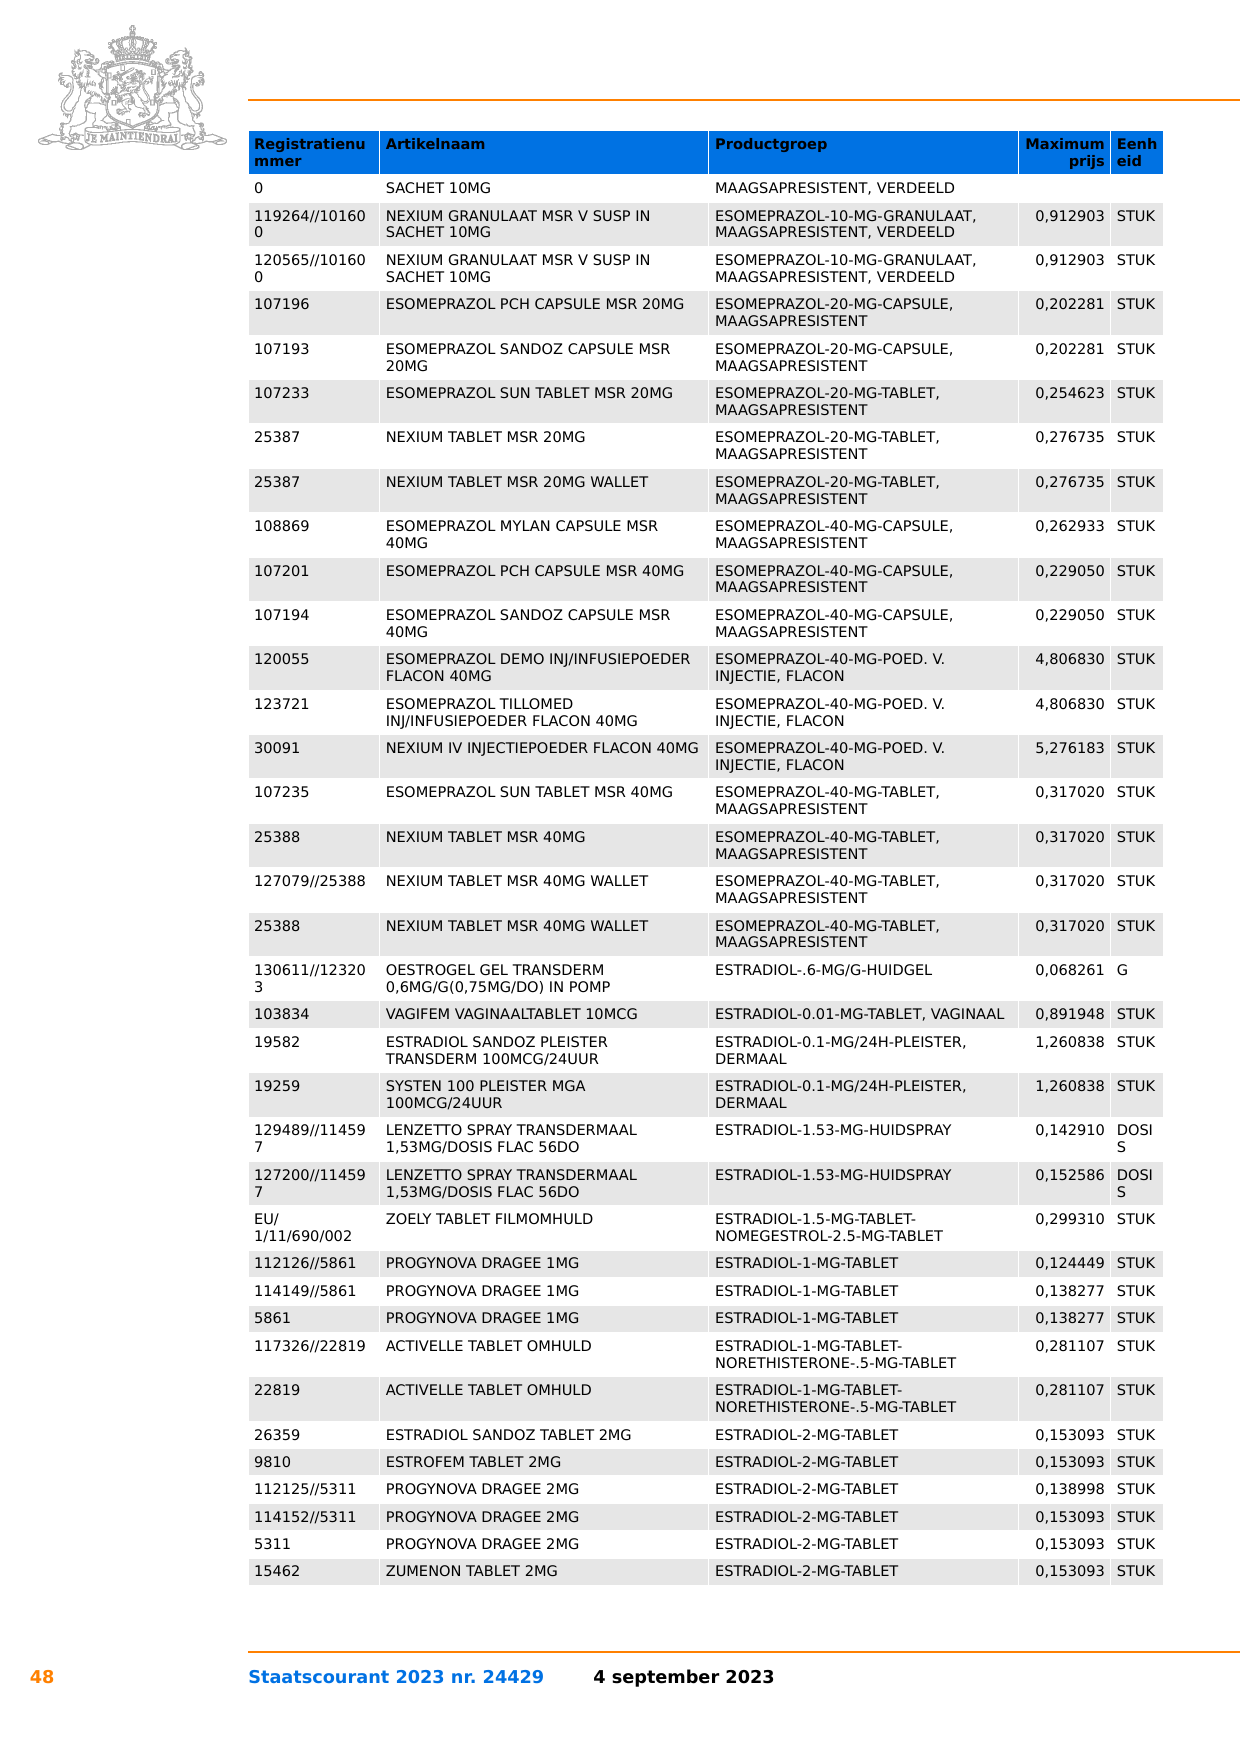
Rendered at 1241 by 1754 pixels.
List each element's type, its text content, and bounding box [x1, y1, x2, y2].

table_cell ESTROFEM TABLET 2MG [380, 1449, 708, 1475]
table_cell 112126//5861 [249, 1251, 379, 1277]
table_cell 25388 [249, 824, 379, 867]
table_cell 120055 [249, 646, 379, 690]
table_cell ESOMEPRAZOL-40-MG-POED. V. INJECTIE, FLACON [709, 691, 1018, 734]
table_header Maximumprijs [1019, 131, 1110, 174]
table_cell ACTIVELLE TABLET OMHULD [380, 1377, 708, 1421]
table_cell STUK [1111, 1531, 1163, 1558]
table_cell 25387 [249, 425, 379, 468]
table_cell STUK [1111, 691, 1163, 734]
table_cell 127200//114597 [249, 1162, 379, 1205]
table_cell ESOMEPRAZOL TILLOMED INJ/INFUSIEPOEDER FLACON 40MG [380, 691, 708, 734]
table_cell ESOMEPRAZOL SANDOZ CAPSULE MSR 40MG [380, 602, 708, 645]
table_cell DOSIS [1111, 1118, 1163, 1161]
table_cell STUK [1111, 780, 1163, 823]
table_cell DOSIS [1111, 1162, 1163, 1205]
table_cell STUK [1111, 1377, 1163, 1421]
table_cell ESTRADIOL-2-MG-TABLET [709, 1531, 1018, 1558]
table_cell ESTRADIOL SANDOZ PLEISTER TRANSDERM 100MCG/24UUR [380, 1029, 708, 1072]
table_cell ESTRADIOL-2-MG-TABLET [709, 1449, 1018, 1475]
table_cell NEXIUM TABLET MSR 40MG [380, 824, 708, 867]
table_cell 0,202281 [1019, 291, 1110, 335]
table_cell STUK [1111, 1476, 1163, 1503]
table_cell LENZETTO SPRAY TRANSDERMAAL 1,53MG/DOSIS FLAC 56DO [380, 1118, 708, 1161]
table_cell ESOMEPRAZOL DEMO INJ/INFUSIEPOEDER FLACON 40MG [380, 646, 708, 690]
table_header Eenheid [1111, 131, 1163, 174]
table_cell 108869 [249, 513, 379, 557]
table_cell 19259 [249, 1073, 379, 1117]
table_cell EU/1/11/690/002 [249, 1206, 379, 1250]
table_cell ESOMEPRAZOL SUN TABLET MSR 20MG [380, 380, 708, 423]
table_cell STUK [1111, 1251, 1163, 1277]
table_cell STUK [1111, 602, 1163, 645]
table_cell 0,153093 [1019, 1504, 1110, 1530]
table_cell 107233 [249, 380, 379, 423]
table_cell 117326//22819 [249, 1333, 379, 1376]
table_cell SYSTEN 100 PLEISTER MGA 100MCG/24UUR [380, 1073, 708, 1117]
table_cell 5,276183 [1019, 735, 1110, 778]
table_cell ESOMEPRAZOL-40-MG-CAPSULE, MAAGSAPRESISTENT [709, 558, 1018, 601]
table_cell ESTRADIOL-1-MG-TABLET [709, 1278, 1018, 1304]
table_cell ESTRADIOL SANDOZ TABLET 2MG [380, 1422, 708, 1448]
table_cell 15462 [249, 1559, 379, 1585]
table_cell NEXIUM TABLET MSR 20MG WALLET [380, 469, 708, 512]
table_cell 30091 [249, 735, 379, 778]
table_cell ESTRADIOL-1-MG-TABLET-NORETHISTERONE-.5-MG-TABLET [709, 1333, 1018, 1376]
table_cell ESOMEPRAZOL MYLAN CAPSULE MSR 40MG [380, 513, 708, 557]
table_cell ESOMEPRAZOL-40-MG-TABLET, MAAGSAPRESISTENT [709, 824, 1018, 867]
table_cell STUK [1111, 1306, 1163, 1332]
table_cell 0,276735 [1019, 469, 1110, 512]
table_cell 0,152586 [1019, 1162, 1110, 1205]
table_cell ESOMEPRAZOL SANDOZ CAPSULE MSR 20MG [380, 336, 708, 379]
table_cell 107235 [249, 780, 379, 823]
table_cell STUK [1111, 1449, 1163, 1475]
table_cell 114152//5311 [249, 1504, 379, 1530]
table_cell 107196 [249, 291, 379, 335]
table_cell 0,138277 [1019, 1278, 1110, 1304]
table_cell ESTRADIOL-1.53-MG-HUIDSPRAY [709, 1118, 1018, 1161]
table_cell STUK [1111, 425, 1163, 468]
table_cell 120565//101600 [249, 247, 379, 290]
table_cell ESTRADIOL-0.1-MG/24H-PLEISTER, DERMAAL [709, 1073, 1018, 1117]
table_cell STUK [1111, 1278, 1163, 1304]
table_cell STUK [1111, 558, 1163, 601]
table_header Registratienummer [249, 131, 379, 174]
table_cell ACTIVELLE TABLET OMHULD [380, 1333, 708, 1376]
table_cell 0,276735 [1019, 425, 1110, 468]
table_cell 9810 [249, 1449, 379, 1475]
table_cell 4,806830 [1019, 691, 1110, 734]
table_cell 103834 [249, 1001, 379, 1028]
table_cell ESOMEPRAZOL-40-MG-TABLET, MAAGSAPRESISTENT [709, 913, 1018, 956]
table_cell OESTROGEL GEL TRANSDERM 0,6MG/G(0,75MG/DO) IN POMP [380, 957, 708, 1000]
table_cell STUK [1111, 203, 1163, 246]
table_cell ESOMEPRAZOL-20-MG-TABLET, MAAGSAPRESISTENT [709, 469, 1018, 512]
table_cell STUK [1111, 336, 1163, 379]
table_cell 0,299310 [1019, 1206, 1110, 1250]
table_cell ESOMEPRAZOL-40-MG-POED. V. INJECTIE, FLACON [709, 735, 1018, 778]
table_cell 0,202281 [1019, 336, 1110, 379]
table_cell STUK [1111, 824, 1163, 867]
table_cell 0,124449 [1019, 1251, 1110, 1277]
table_cell STUK [1111, 1422, 1163, 1448]
table_cell STUK [1111, 1504, 1163, 1530]
table_cell 0,138998 [1019, 1476, 1110, 1503]
table_cell STUK [1111, 735, 1163, 778]
table_cell 25388 [249, 913, 379, 956]
table_cell ESTRADIOL-2-MG-TABLET [709, 1504, 1018, 1530]
table_cell STUK [1111, 646, 1163, 690]
table_cell 0,254623 [1019, 380, 1110, 423]
table_cell MAAGSAPRESISTENT, VERDEELD [709, 175, 1018, 202]
table_cell 127079//25388 [249, 868, 379, 912]
table_cell STUK [1111, 913, 1163, 956]
table_cell 5861 [249, 1306, 379, 1332]
table_cell 0,153093 [1019, 1449, 1110, 1475]
table_cell ESTRADIOL-1-MG-TABLET [709, 1251, 1018, 1277]
table_cell 107194 [249, 602, 379, 645]
table_cell ESTRADIOL-1.53-MG-HUIDSPRAY [709, 1162, 1018, 1205]
table_cell ESOMEPRAZOL PCH CAPSULE MSR 40MG [380, 558, 708, 601]
table_cell 0,153093 [1019, 1559, 1110, 1585]
table_cell 123721 [249, 691, 379, 734]
table_cell STUK [1111, 1206, 1163, 1250]
table_cell ESOMEPRAZOL-40-MG-TABLET, MAAGSAPRESISTENT [709, 780, 1018, 823]
table_cell 4,806830 [1019, 646, 1110, 690]
table_cell [1019, 175, 1110, 202]
table_cell 0,153093 [1019, 1422, 1110, 1448]
table_cell 0,317020 [1019, 913, 1110, 956]
table_cell ESOMEPRAZOL-20-MG-TABLET, MAAGSAPRESISTENT [709, 380, 1018, 423]
table_cell VAGIFEM VAGINAALTABLET 10MCG [380, 1001, 708, 1028]
table_cell ESOMEPRAZOL-20-MG-CAPSULE, MAAGSAPRESISTENT [709, 336, 1018, 379]
table_cell 0,153093 [1019, 1531, 1110, 1558]
table_cell SACHET 10MG [380, 175, 708, 202]
table_cell 129489//114597 [249, 1118, 379, 1161]
table_cell 0,262933 [1019, 513, 1110, 557]
table_cell ESTRADIOL-2-MG-TABLET [709, 1559, 1018, 1585]
table_cell NEXIUM IV INJECTIEPOEDER FLACON 40MG [380, 735, 708, 778]
table_cell 114149//5861 [249, 1278, 379, 1304]
table_cell ZOELY TABLET FILMOMHULD [380, 1206, 708, 1250]
table_cell STUK [1111, 291, 1163, 335]
table_cell 26359 [249, 1422, 379, 1448]
table_cell ESOMEPRAZOL-40-MG-POED. V. INJECTIE, FLACON [709, 646, 1018, 690]
table_cell 0,281107 [1019, 1333, 1110, 1376]
table_cell 0,068261 [1019, 957, 1110, 1000]
table_cell STUK [1111, 469, 1163, 512]
table_cell 112125//5311 [249, 1476, 379, 1503]
table_cell ESOMEPRAZOL SUN TABLET MSR 40MG [380, 780, 708, 823]
table_cell ESTRADIOL-1.5-MG-TABLET-NOMEGESTROL-2.5-MG-TABLET [709, 1206, 1018, 1250]
table_cell 107201 [249, 558, 379, 601]
table_cell NEXIUM TABLET MSR 40MG WALLET [380, 868, 708, 912]
table_cell ESOMEPRAZOL-20-MG-TABLET, MAAGSAPRESISTENT [709, 425, 1018, 468]
table_cell 0,317020 [1019, 824, 1110, 867]
table_cell G [1111, 957, 1163, 1000]
table_cell ESOMEPRAZOL-40-MG-CAPSULE, MAAGSAPRESISTENT [709, 513, 1018, 557]
table_cell 0 [249, 175, 379, 202]
table_cell ESOMEPRAZOL-10-MG-GRANULAAT, MAAGSAPRESISTENT, VERDEELD [709, 247, 1018, 290]
table_cell 130611//123203 [249, 957, 379, 1000]
table_cell 1,260838 [1019, 1073, 1110, 1117]
table_cell STUK [1111, 513, 1163, 557]
table_cell STUK [1111, 1333, 1163, 1376]
table_cell 0,229050 [1019, 558, 1110, 601]
table_cell PROGYNOVA DRAGEE 1MG [380, 1251, 708, 1277]
table_cell 0,912903 [1019, 203, 1110, 246]
table_cell NEXIUM TABLET MSR 20MG [380, 425, 708, 468]
table_cell ESOMEPRAZOL PCH CAPSULE MSR 20MG [380, 291, 708, 335]
table_cell 0,281107 [1019, 1377, 1110, 1421]
table_cell 25387 [249, 469, 379, 512]
table_cell NEXIUM GRANULAAT MSR V SUSP IN SACHET 10MG [380, 203, 708, 246]
table_cell 0,317020 [1019, 780, 1110, 823]
table_cell PROGYNOVA DRAGEE 2MG [380, 1504, 708, 1530]
table_cell 1,260838 [1019, 1029, 1110, 1072]
table_cell ESTRADIOL-.6-MG/G-HUIDGEL [709, 957, 1018, 1000]
table_cell [1111, 175, 1163, 202]
table_header Productgroep [709, 131, 1018, 174]
table_cell 22819 [249, 1377, 379, 1421]
table_cell STUK [1111, 1073, 1163, 1117]
table_cell ESTRADIOL-1-MG-TABLET-NORETHISTERONE-.5-MG-TABLET [709, 1377, 1018, 1421]
table_cell STUK [1111, 1001, 1163, 1028]
picture [38, 25, 227, 150]
table_cell 107193 [249, 336, 379, 379]
table_cell 19582 [249, 1029, 379, 1072]
table_header Artikelnaam [380, 131, 708, 174]
table_cell ESOMEPRAZOL-40-MG-CAPSULE, MAAGSAPRESISTENT [709, 602, 1018, 645]
table_cell 5311 [249, 1531, 379, 1558]
table_cell NEXIUM GRANULAAT MSR V SUSP IN SACHET 10MG [380, 247, 708, 290]
table_cell STUK [1111, 1559, 1163, 1585]
table_cell ESOMEPRAZOL-10-MG-GRANULAAT, MAAGSAPRESISTENT, VERDEELD [709, 203, 1018, 246]
table_cell 0,891948 [1019, 1001, 1110, 1028]
table_cell ESTRADIOL-2-MG-TABLET [709, 1422, 1018, 1448]
table_cell STUK [1111, 868, 1163, 912]
table_cell NEXIUM TABLET MSR 40MG WALLET [380, 913, 708, 956]
table_cell 0,912903 [1019, 247, 1110, 290]
table_cell 0,138277 [1019, 1306, 1110, 1332]
table_cell ZUMENON TABLET 2MG [380, 1559, 708, 1585]
table_cell PROGYNOVA DRAGEE 1MG [380, 1278, 708, 1304]
table_cell 0,142910 [1019, 1118, 1110, 1161]
table_cell PROGYNOVA DRAGEE 2MG [380, 1476, 708, 1503]
table_cell ESOMEPRAZOL-20-MG-CAPSULE, MAAGSAPRESISTENT [709, 291, 1018, 335]
table_cell ESOMEPRAZOL-40-MG-TABLET, MAAGSAPRESISTENT [709, 868, 1018, 912]
table_cell ESTRADIOL-1-MG-TABLET [709, 1306, 1018, 1332]
table_cell 119264//101600 [249, 203, 379, 246]
table_cell PROGYNOVA DRAGEE 1MG [380, 1306, 708, 1332]
table_cell LENZETTO SPRAY TRANSDERMAAL 1,53MG/DOSIS FLAC 56DO [380, 1162, 708, 1205]
table_cell ESTRADIOL-0.1-MG/24H-PLEISTER, DERMAAL [709, 1029, 1018, 1072]
table_cell PROGYNOVA DRAGEE 2MG [380, 1531, 708, 1558]
table_cell ESTRADIOL-2-MG-TABLET [709, 1476, 1018, 1503]
table_cell 0,317020 [1019, 868, 1110, 912]
table_cell 0,229050 [1019, 602, 1110, 645]
table_cell STUK [1111, 380, 1163, 423]
table_cell ESTRADIOL-0.01-MG-TABLET, VAGINAAL [709, 1001, 1018, 1028]
table_cell STUK [1111, 247, 1163, 290]
table_cell STUK [1111, 1029, 1163, 1072]
